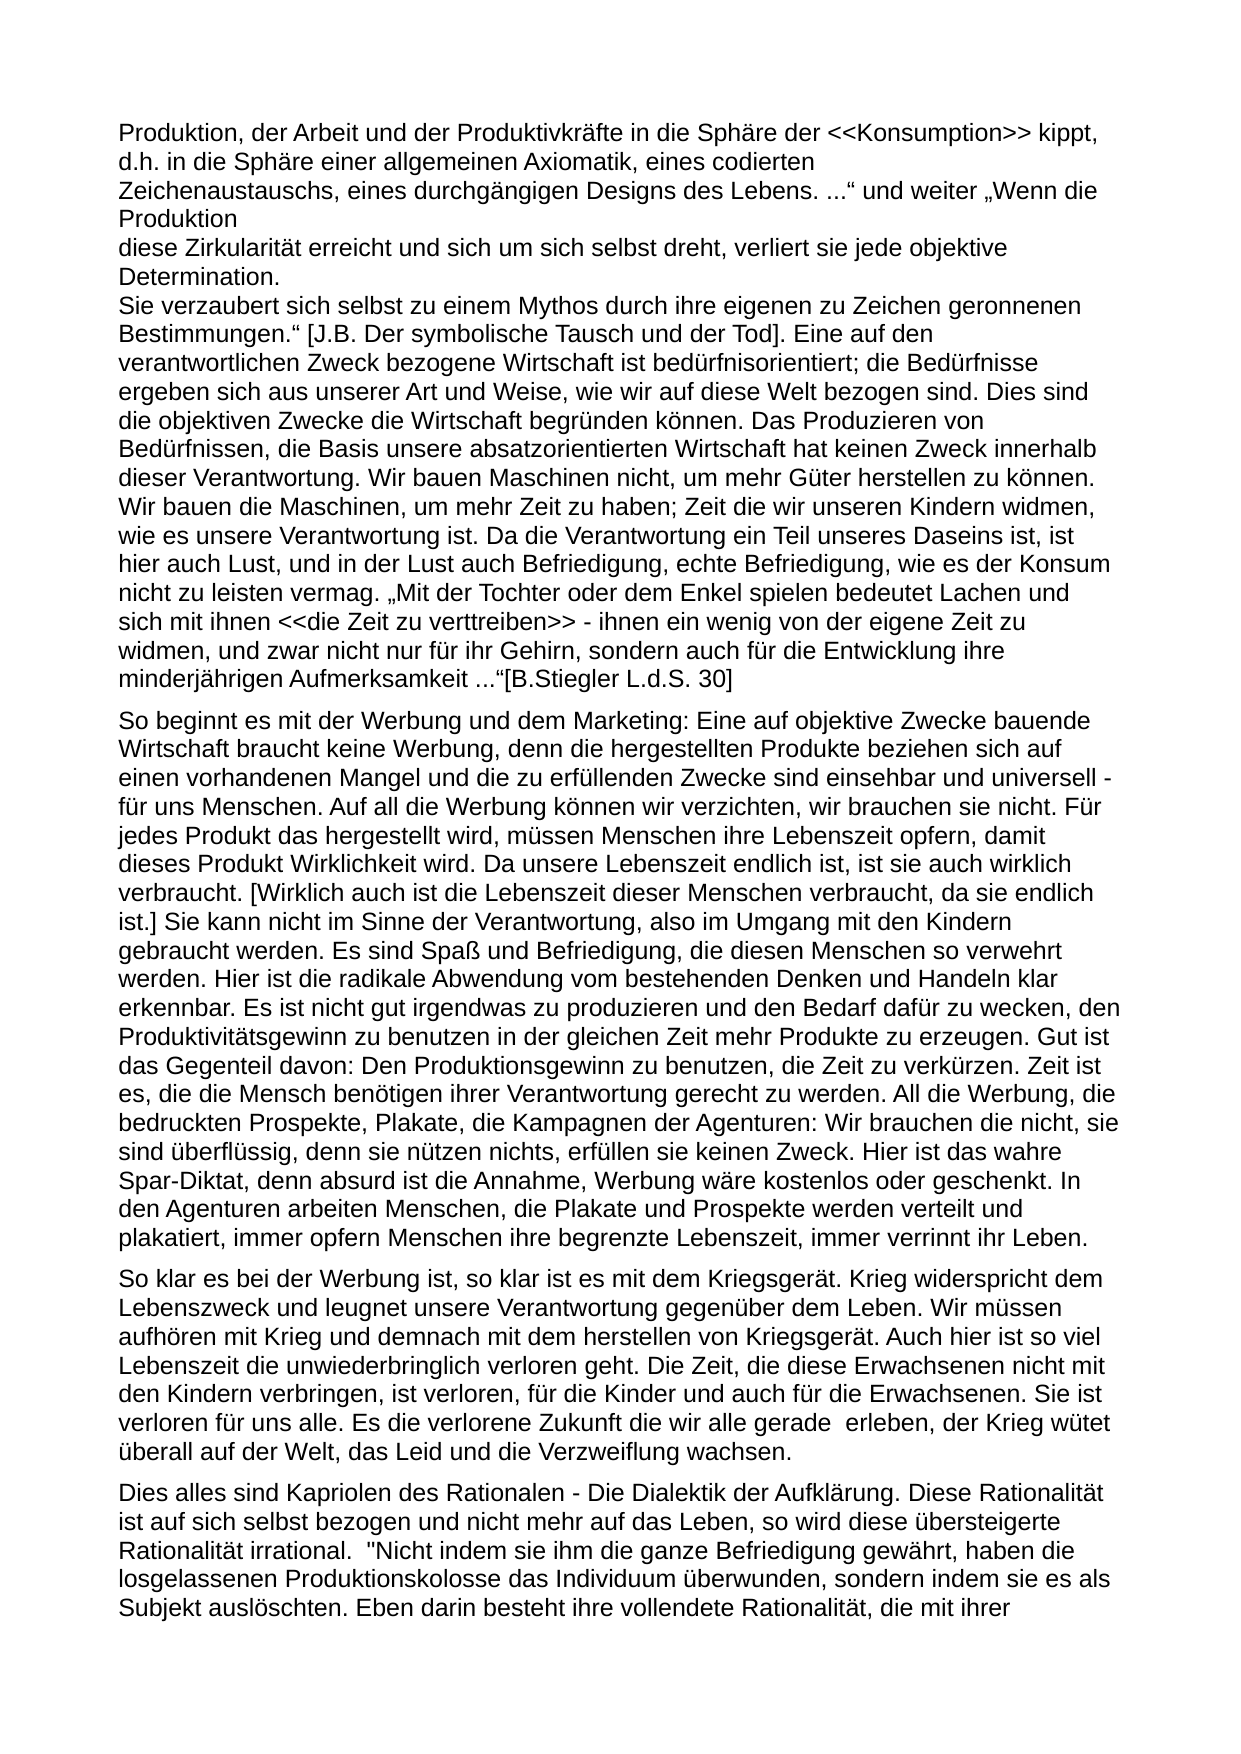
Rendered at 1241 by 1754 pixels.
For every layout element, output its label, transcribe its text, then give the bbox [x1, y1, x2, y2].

text Produktion, der Arbeit und der Produktivkräfte in die Sphäre der <<Konsumption>> kippt, d.h. in die Sphäre einer allgemeinen Axiomatik, eines codierten Zeichenaustauschs, eines durchgängigen Designs des Lebens. ...“ und weiter „Wenn die Produktion diese Zirkularität erreicht und sich um sich selbst dreht, verliert sie jede objektive Determination. Sie verzaubert sich selbst zu einem Mythos durch ihre eigenen zu Zeichen geronnenen Bestimmungen.“ [J.B. Der symbolische Tausch und der Tod]. Eine auf den verantwortlichen Zweck bezogene Wirtschaft ist bedürfnisorientiert; die Bedürfnisse ergeben sich aus unserer Art und Weise, wie wir auf diese Welt bezogen sind. Dies sind die objektiven Zwecke die Wirtschaft begründen können. Das Produzieren von Bedürfnissen, die Basis unsere absatzorientierten Wirtschaft hat keinen Zweck innerhalb dieser Verantwortung. Wir bauen Maschinen nicht, um mehr Güter herstellen zu können. Wir bauen die Maschinen, um mehr Zeit zu haben; Zeit die wir unseren Kindern widmen, wie es unsere Verantwortung ist. Da die Verantwortung ein Teil unseres Daseins ist, ist hier auch Lust, und in der Lust auch Befriedigung, echte Befriedigung, wie es der Konsum nicht zu leisten vermag. „Mit der Tochter oder dem Enkel spielen bedeutet Lachen und sich mit ihnen <<die Zeit zu verttreiben>> - ihnen ein wenig von der eigene Zeit zu widmen, und zwar nicht nur für ihr Gehirn, sondern auch für die Entwicklung ihre minderjährigen Aufmerksamkeit ...“[B.Stiegler L.d.S. 30] [118, 118, 1122, 693]
text So klar es bei der Werbung ist, so klar ist es mit dem Kriegsgerät. Krieg widerspricht dem Lebenszweck und leugnet unsere Verantwortung gegenüber dem Leben. Wir müssen aufhören mit Krieg und demnach mit dem herstellen von Kriegsgerät. Auch hier ist so viel Lebenszeit die unwiederbringlich verloren geht. Die Zeit, die diese Erwachsenen nicht mit den Kindern verbringen, ist verloren, für die Kinder und auch für die Erwachsenen. Sie ist verloren für uns alle. Es die verlorene Zukunft die wir alle gerade erleben, der Krieg wütet überall auf der Welt, das Leid und die Verzweiflung wachsen. [118, 1264, 1122, 1466]
text Dies alles sind Kapriolen des Rationalen - Die Dialektik der Aufklärung. Diese Rationalität ist auf sich selbst bezogen und nicht mehr auf das Leben, so wird diese übersteigerte Rationalität irrational. "Nicht indem sie ihm die ganze Befriedigung gewährt, haben die losgelassenen Produktionskolosse das Individuum überwunden, sondern indem sie es als Subjekt auslöschten. Eben darin besteht ihre vollendete Rationalität, die mit ihrer [118, 1478, 1122, 1622]
text So beginnt es mit der Werbung und dem Marketing: Eine auf objektive Zwecke bauende Wirtschaft braucht keine Werbung, denn die hergestellten Produkte beziehen sich auf einen vorhandenen Mangel und die zu erfüllenden Zwecke sind einsehbar und universell - für uns Menschen. Auf all die Werbung können wir verzichten, wir brauchen sie nicht. Für jedes Produkt das hergestellt wird, müssen Menschen ihre Lebenszeit opfern, damit dieses Produkt Wirklichkeit wird. Da unsere Lebenszeit endlich ist, ist sie auch wirklich verbraucht. [Wirklich auch ist die Lebenszeit dieser Menschen verbraucht, da sie endlich ist.] Sie kann nicht im Sinne der Verantwortung, also im Umgang mit den Kindern gebraucht werden. Es sind Spaß und Befriedigung, die diesen Menschen so verwehrt werden. Hier ist die radikale Abwendung vom bestehenden Denken und Handeln klar erkennbar. Es ist nicht gut irgendwas zu produzieren und den Bedarf dafür zu wecken, den Produktivitätsgewinn zu benutzen in der gleichen Zeit mehr Produkte zu erzeugen. Gut ist das Gegenteil davon: Den Produktionsgewinn zu benutzen, die Zeit zu verkürzen. Zeit ist es, die die Mensch benötigen ihrer Verantwortung gerecht zu werden. All die Werbung, die bedruckten Prospekte, Plakate, die Kampagnen der Agenturen: Wir brauchen die nicht, sie sind überflüssig, denn sie nützen nichts, erfüllen sie keinen Zweck. Hier ist das wahre Spar-Diktat, denn absurd ist die Annahme, Werbung wäre kostenlos oder geschenkt. In den Agenturen arbeiten Menschen, die Plakate und Prospekte werden verteilt und plakatiert, immer opfern Menschen ihre begrenzte Lebenszeit, immer verrinnt ihr Leben. [118, 706, 1122, 1252]
